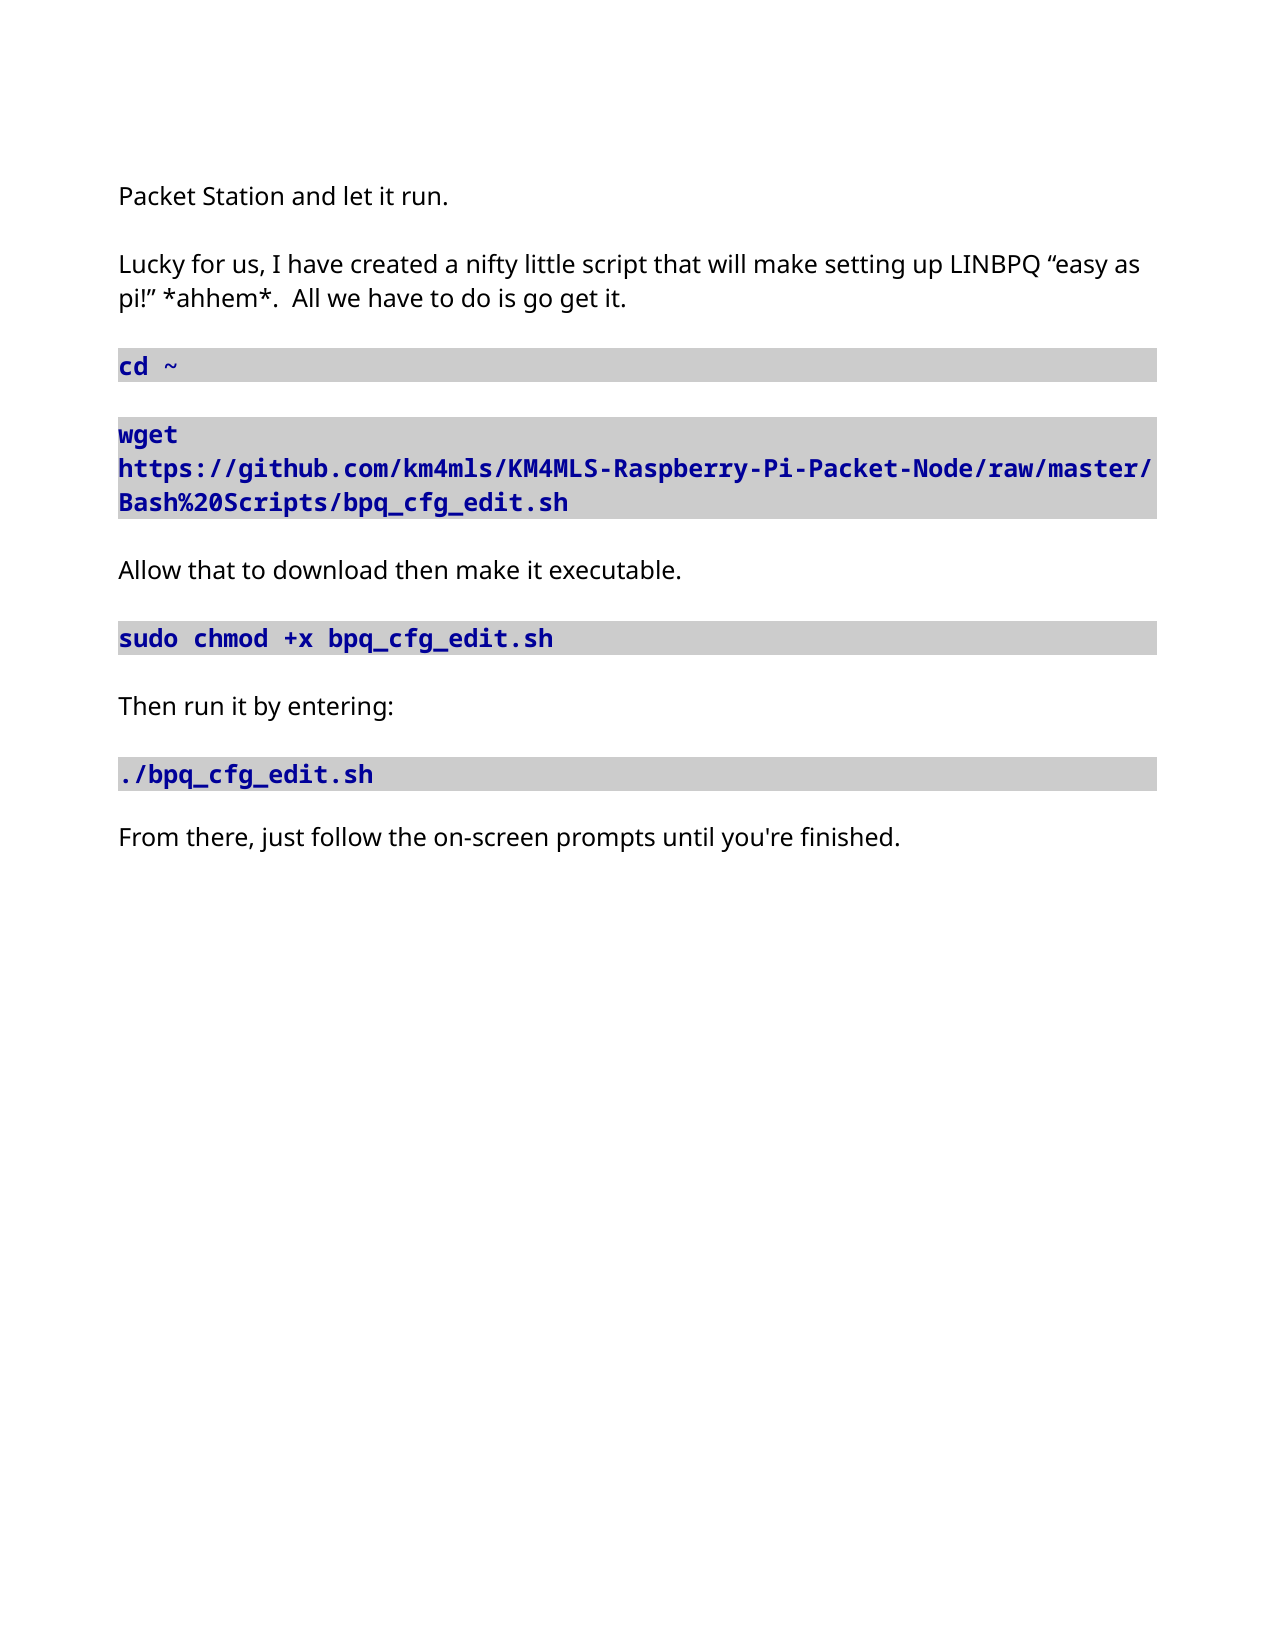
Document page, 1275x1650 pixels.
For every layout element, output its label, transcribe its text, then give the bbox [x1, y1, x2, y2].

text From there, just follow the on-screen prompts until you're finished. [118, 820, 1157, 854]
text Allow that to download then make it executable. [118, 553, 1157, 587]
text ./bpq_cfg_edit.sh [118, 757, 1157, 791]
text wget https://github.com/km4mls/KM4MLS-Raspberry-Pi-Packet-Node/raw/master/Bash%20Scripts/bpq_cfg_edit.sh [118, 417, 1157, 519]
text Then run it by entering: [118, 689, 1157, 723]
text Lucky for us, I have created a nifty little script that will make setting up LINBPQ “easy as pi!” *ahhem*. All we have to do is go get it. [118, 246, 1157, 314]
text sudo chmod +x bpq_cfg_edit.sh [118, 621, 1157, 655]
text Packet Station and let it run. [118, 178, 1157, 212]
text cd ~ [118, 348, 1157, 382]
